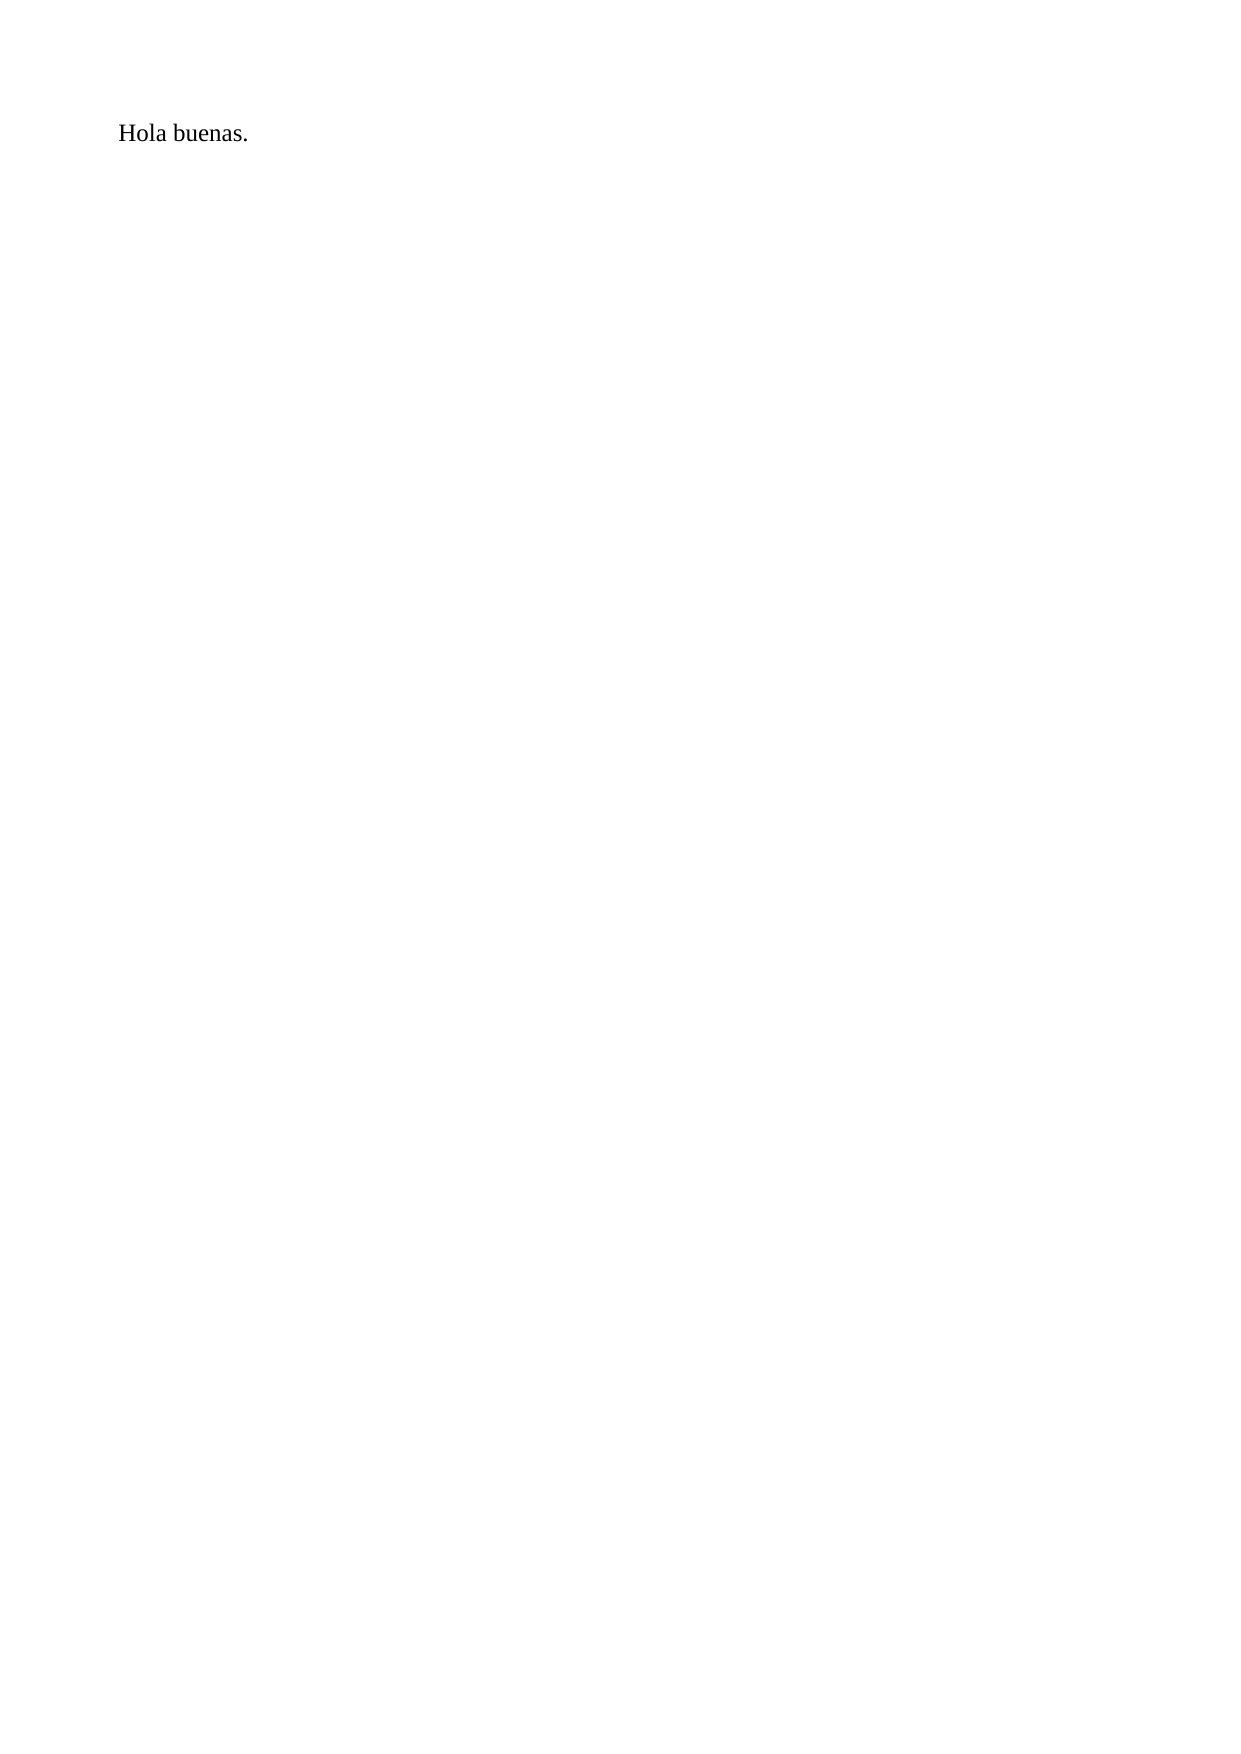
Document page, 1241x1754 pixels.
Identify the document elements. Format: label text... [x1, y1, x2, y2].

text Hola buenas. [118, 118, 1122, 147]
